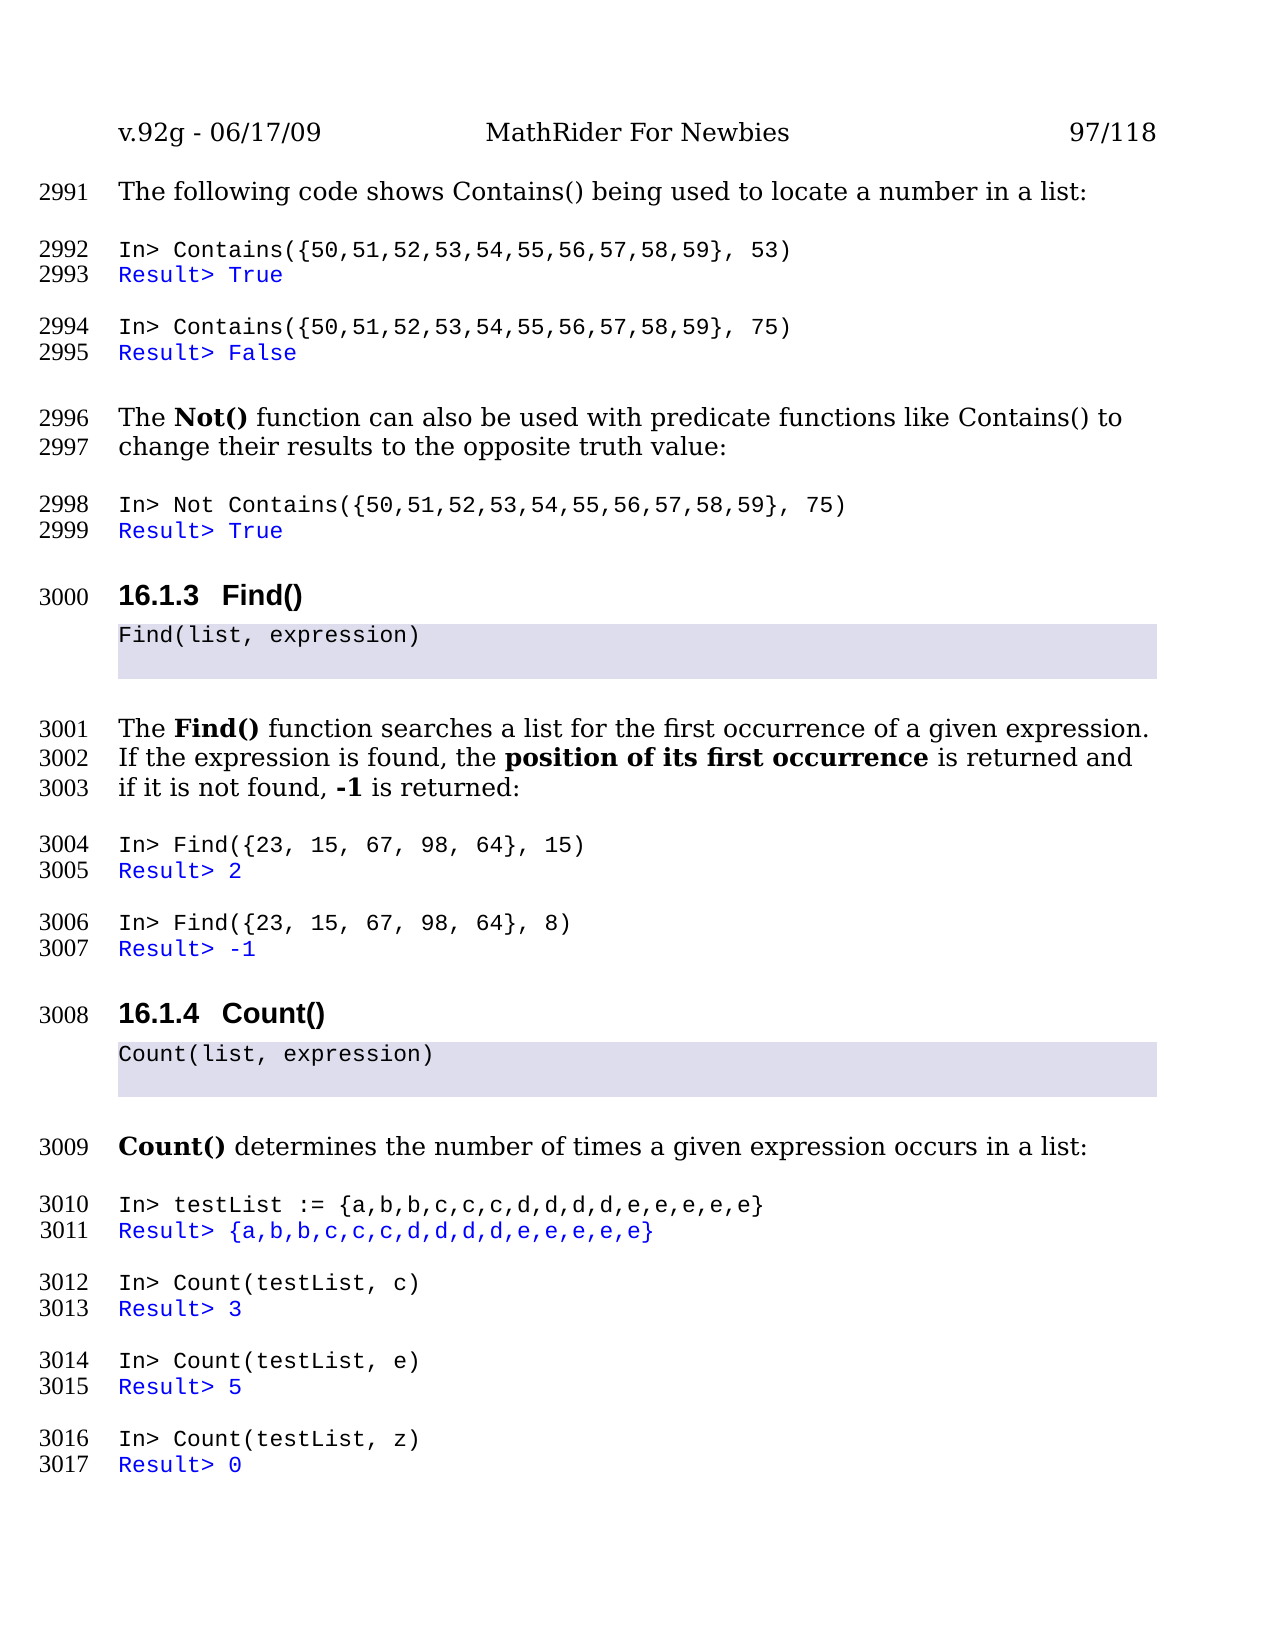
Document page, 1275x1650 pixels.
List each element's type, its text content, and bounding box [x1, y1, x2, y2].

subtitle Count() [118, 997, 1157, 1030]
text Result> 0 [118, 1453, 1157, 1479]
text Result> {a,b,b,c,c,c,d,d,d,d,e,e,e,e,e} [118, 1220, 1157, 1246]
text Result> 5 [118, 1375, 1157, 1401]
text Result> 3 [118, 1297, 1157, 1323]
text The Not() function can also be used with predicate functions like Contains() to change their results to the opposite truth value: [118, 402, 1157, 461]
text In> testList := {a,b,b,c,c,c,d,d,d,d,e,e,e,e,e} [118, 1194, 1157, 1220]
text In> Find({23, 15, 67, 98, 64}, 8) [118, 912, 1157, 938]
text Result> True [118, 264, 1157, 290]
text In> Contains({50,51,52,53,54,55,56,57,58,59}, 53) [118, 238, 1157, 264]
text Result> True [118, 519, 1157, 545]
table_header Find(list, expression) [118, 624, 1157, 679]
subtitle Find() [118, 578, 1157, 611]
text In> Count(testList, e) [118, 1349, 1157, 1375]
text The following code shows Contains() being used to locate a number in a list: [118, 177, 1157, 206]
text Result> 2 [118, 860, 1157, 886]
text Result> -1 [118, 938, 1157, 963]
text In> Find({23, 15, 67, 98, 64}, 15) [118, 834, 1157, 860]
text In> Count(testList, z) [118, 1427, 1157, 1453]
text In> Contains({50,51,52,53,54,55,56,57,58,59}, 75) [118, 316, 1157, 342]
text Count() determines the number of times a given expression occurs in a list: [118, 1132, 1157, 1162]
text The Find() function searches a list for the first occurrence of a given expression. If the expression is found, the position of its first occurrence is returned and if it is not found, -1 is returned: [118, 714, 1157, 802]
text In> Not Contains({50,51,52,53,54,55,56,57,58,59}, 75) [118, 493, 1157, 519]
text In> Count(testList, c) [118, 1272, 1157, 1297]
table_header Count(list, expression) [118, 1042, 1157, 1097]
text Result> False [118, 342, 1157, 368]
